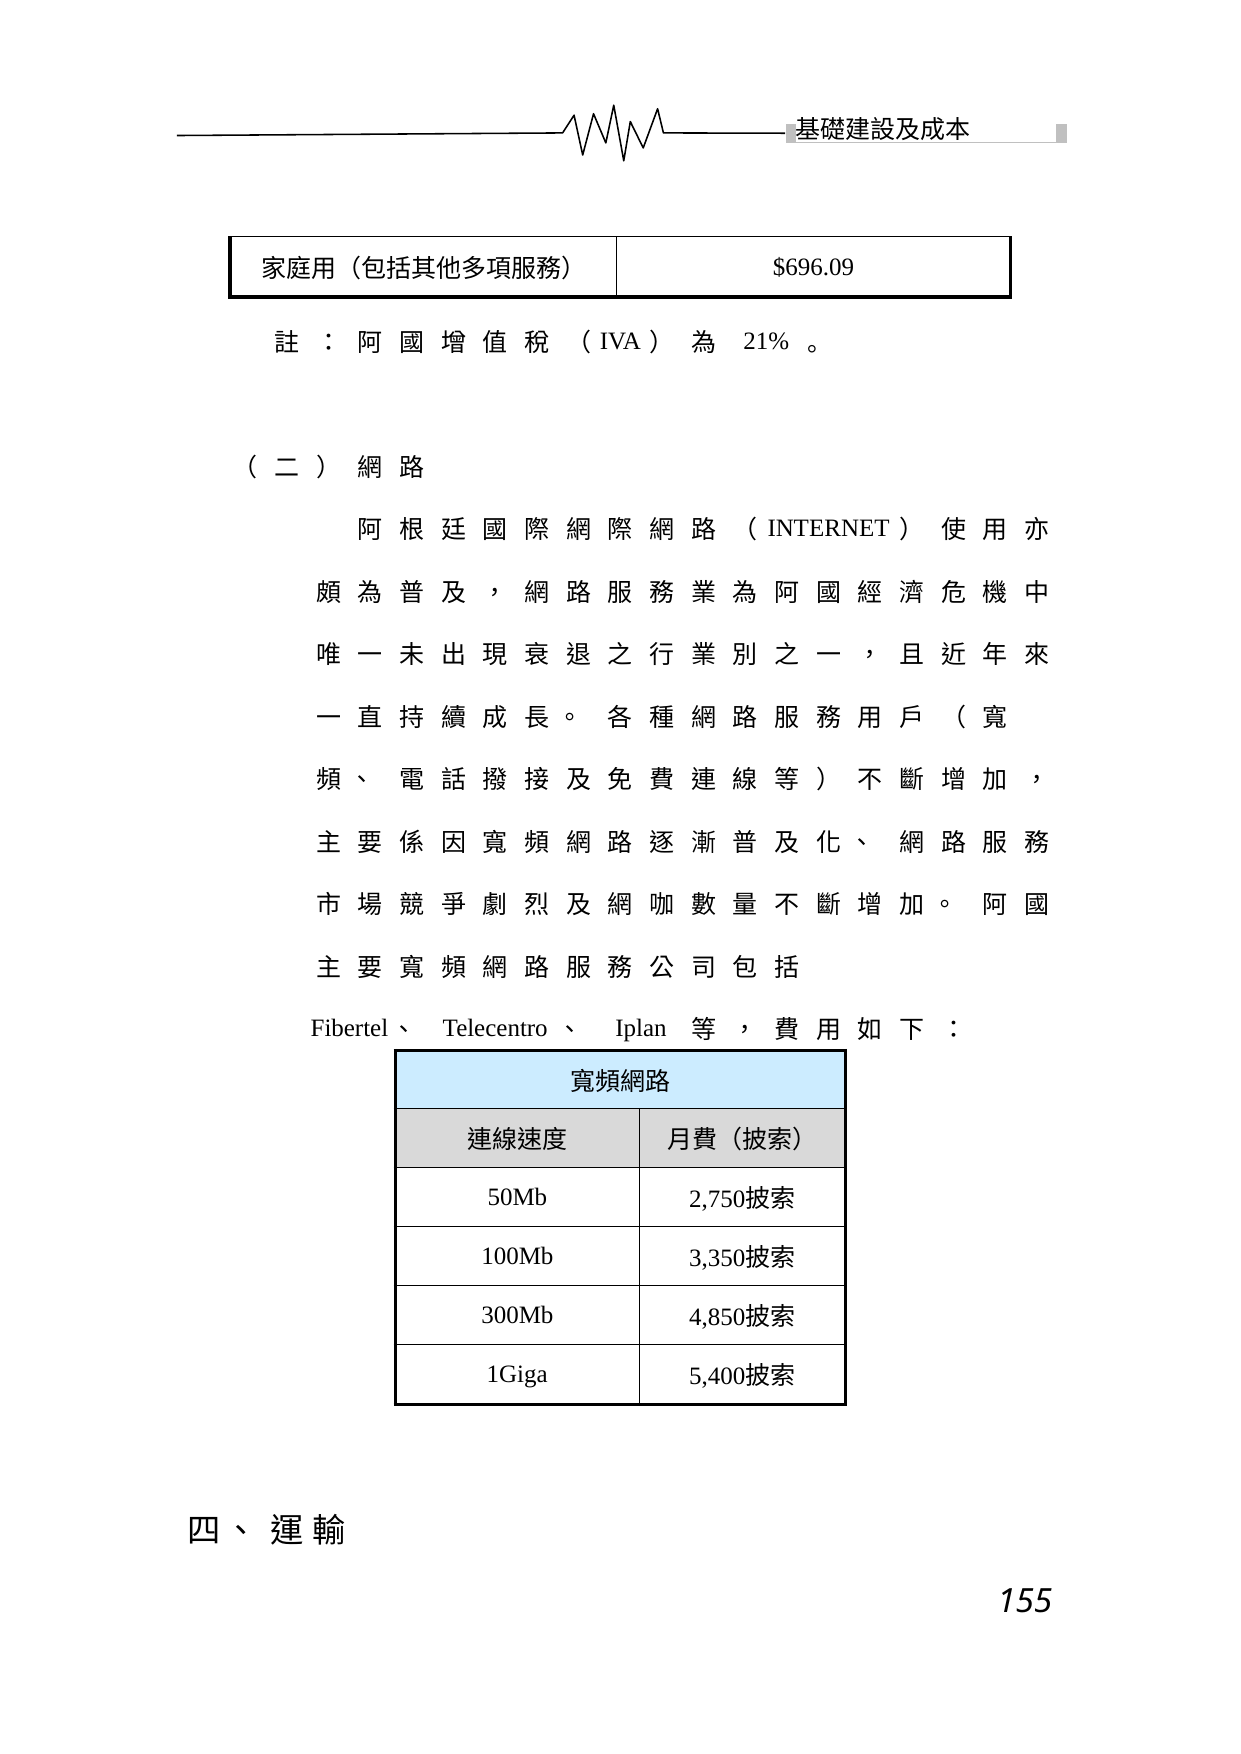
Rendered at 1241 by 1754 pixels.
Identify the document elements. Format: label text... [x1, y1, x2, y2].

table_cell 月費（披索） [640, 1109, 844, 1167]
table_cell 2,750披索 [640, 1168, 844, 1226]
table_cell 3,350披索 [640, 1227, 844, 1285]
table_cell 5,400披索 [640, 1345, 844, 1403]
text 阿根廷國際網際網路（INTERNET）使用亦頗為普及，網路服務業為阿國經濟危機中唯一未出現衰退之行業別之一，且近年來一直持續成長。各種網路服務用戶（寬頻、電話撥接及免費連線等）不斷增加，主要係因寬頻網路逐漸普及化、網路服務市場競爭劇烈及網咖數量不斷增加。阿國主要寬頻網路服務公司包括Fibertel、Telecentro、Iplan等，費用如下： [281, 486, 1058, 1049]
table_cell 300Mb [397, 1286, 639, 1344]
table_cell 50Mb [397, 1168, 639, 1226]
text （二）網路 [207, 424, 1058, 486]
table_cell 連線速度 [397, 1109, 639, 1167]
table_cell 1Giga [397, 1345, 639, 1403]
text 註：阿國增值稅（IVA）為21%。 [242, 299, 1058, 361]
table_cell 4,850披索 [640, 1286, 844, 1344]
table_header 寬頻網路 [397, 1052, 844, 1108]
table_cell 家庭用（包括其他多項服務） [232, 237, 616, 295]
table_cell 100Mb [397, 1227, 639, 1285]
text 四、運輸 [183, 1486, 1058, 1549]
table_cell $696.09 [617, 237, 1009, 295]
